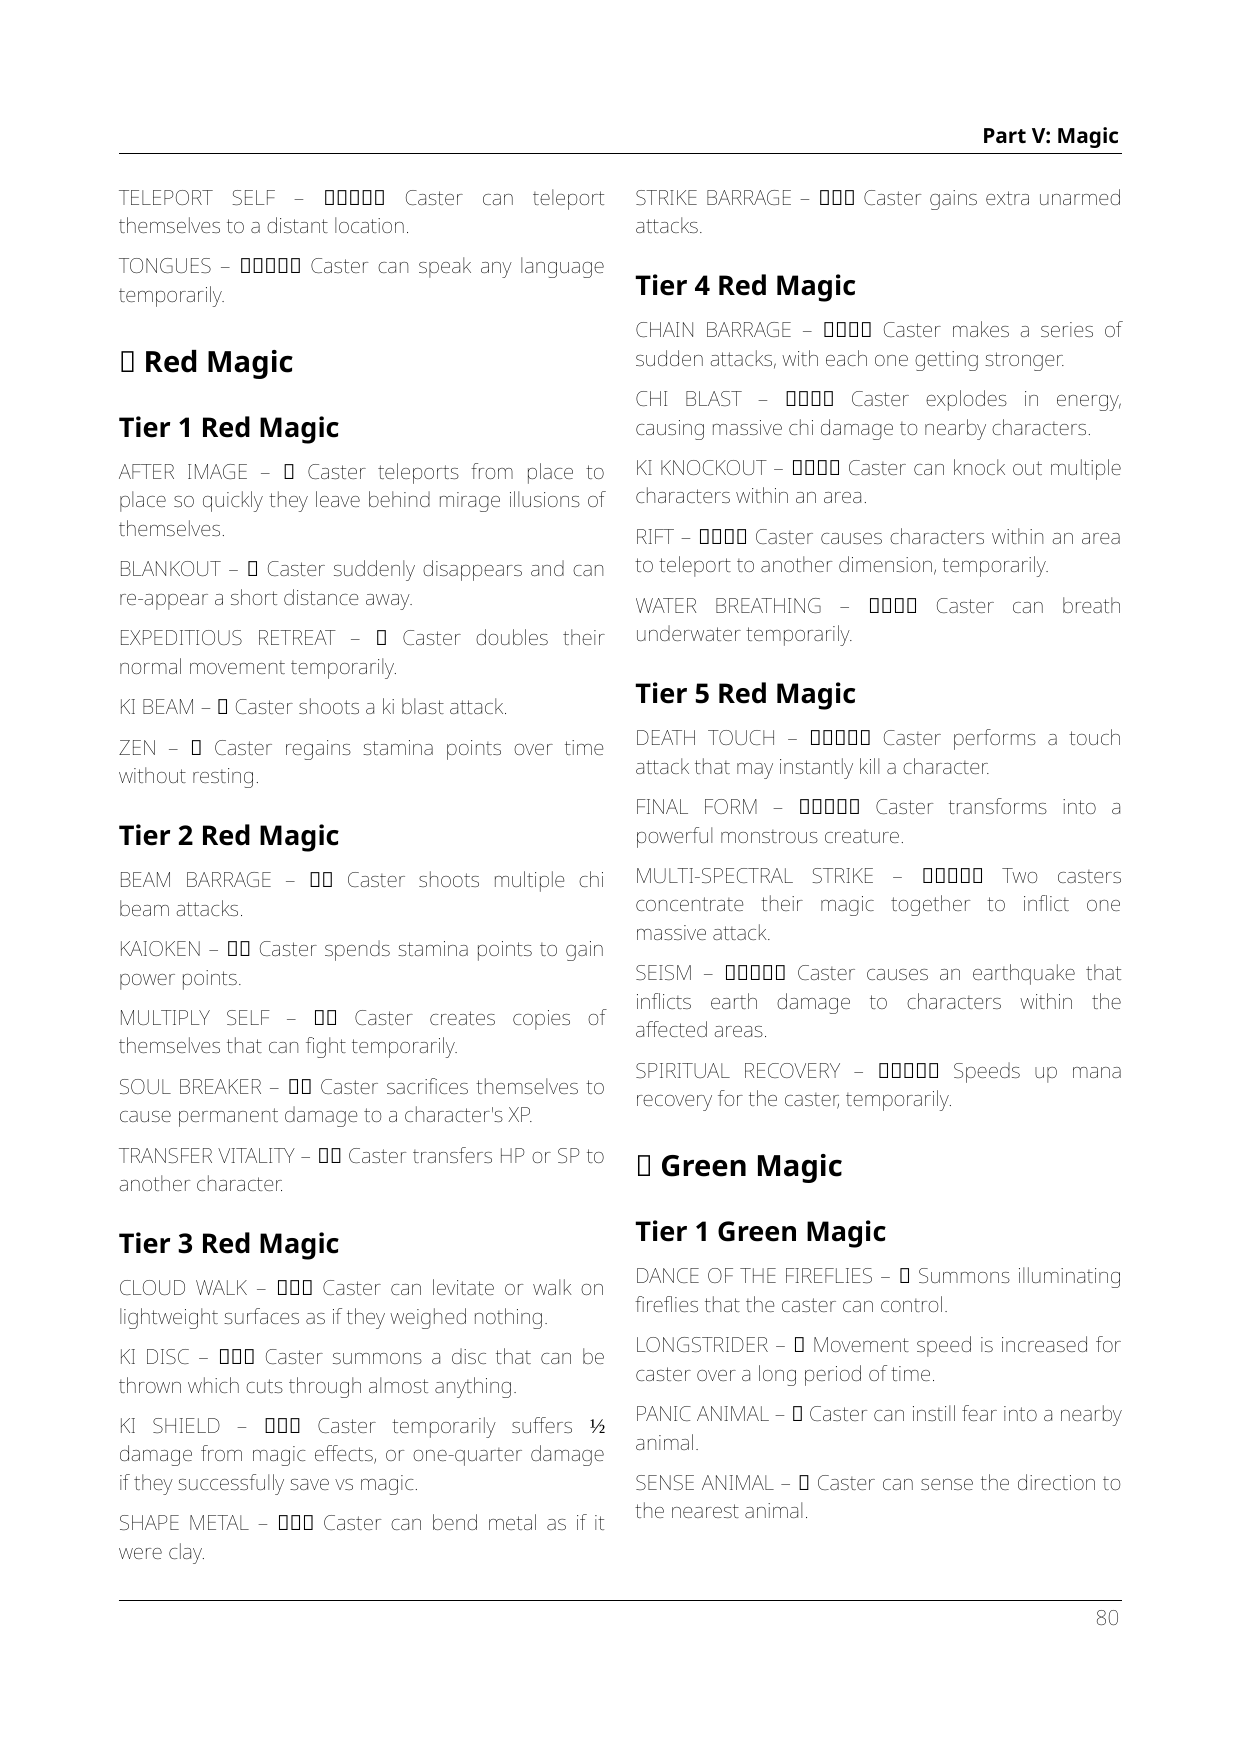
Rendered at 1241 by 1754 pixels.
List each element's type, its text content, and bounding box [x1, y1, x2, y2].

subtitle  Red Magic [118, 341, 605, 381]
text KAIOKEN –  Caster spends stamina points to gain power points. [118, 934, 605, 991]
text LONGSTRIDER –  Movement speed is increased for caster over a long period of time. [635, 1330, 1122, 1387]
text MULTIPLY SELF –  Caster creates copies of themselves that can fight temporarily. [118, 1003, 605, 1060]
text SOUL BREAKER –  Caster sacrifices themselves to cause permanent damage to a character's XP. [118, 1072, 605, 1129]
text TRANSFER VITALITY –  Caster transfers HP or SP to another character. [118, 1141, 605, 1198]
text SHAPE METAL –  Caster can bend metal as if it were clay. [118, 1508, 605, 1565]
text ZEN –  Caster regains stamina points over time without resting. [118, 733, 605, 789]
text Tier 5 Red Magic [635, 674, 1122, 711]
text BLANKOUT –  Caster suddenly disappears and can re-appear a short distance away. [118, 554, 605, 611]
text FINAL FORM –  Caster transforms into a powerful monstrous creature. [635, 792, 1122, 849]
text PANIC ANIMAL –  Caster can instill fear into a nearby animal. [635, 1399, 1122, 1456]
text CLOUD WALK –  Caster can levitate or walk on lightweight surfaces as if they weighed nothing. [118, 1273, 605, 1330]
text CHAIN BARRAGE –  Caster makes a series of sudden attacks, with each one getting stronger. [635, 315, 1122, 372]
text CHI BLAST –  Caster explodes in energy, causing massive chi damage to nearby characters. [635, 384, 1122, 441]
text TONGUES –  Caster can speak any language temporarily. [118, 251, 605, 308]
text KI DISC –  Caster summons a disc that can be thrown which cuts through almost anything. [118, 1342, 605, 1399]
text BEAM BARRAGE –  Caster shoots multiple chi beam attacks. [118, 865, 605, 922]
text DEATH TOUCH –  Caster performs a touch attack that may instantly kill a character. [635, 723, 1122, 780]
text Tier 1 Red Magic [118, 408, 605, 445]
text STRIKE BARRAGE –  Caster gains extra unarmed attacks. [635, 183, 1122, 239]
text SPIRITUAL RECOVERY –  Speeds up mana recovery for the caster, temporarily. [635, 1056, 1122, 1113]
text TELEPORT SELF –  Caster can teleport themselves to a distant location. [118, 183, 605, 239]
text SENSE ANIMAL –  Caster can sense the direction to the nearest animal. [635, 1468, 1122, 1525]
text WATER BREATHING –  Caster can breath underwater temporarily. [635, 591, 1122, 648]
text MULTI-SPECTRAL STRIKE –  Two casters concentrate their magic together to inflict one massive attack. [635, 861, 1122, 946]
text DANCE OF THE FIREFLIES –  Summons illuminating fireflies that the caster can control. [635, 1261, 1122, 1318]
text Tier 4 Red Magic [635, 266, 1122, 303]
text AFTER IMAGE –  Caster teleports from place to place so quickly they leave behind mirage illusions of themselves. [118, 457, 605, 542]
text SEISM –  Caster causes an earthquake that inflicts earth damage to characters within the affected areas. [635, 958, 1122, 1044]
text KI SHIELD –  Caster temporarily suffers ½ damage from magic effects, or one-quarter damage if they successfully save vs magic. [118, 1411, 605, 1496]
text KI KNOCKOUT –  Caster can knock out multiple characters within an area. [635, 453, 1122, 510]
text RIFT –  Caster causes characters within an area to teleport to another dimension, temporarily. [635, 522, 1122, 579]
text Tier 2 Red Magic [118, 816, 605, 853]
text KI BEAM –  Caster shoots a ki blast attack. [118, 692, 605, 721]
subtitle  Green Magic [635, 1145, 1122, 1185]
text EXPEDITIOUS RETREAT –  Caster doubles their normal movement temporarily. [118, 623, 605, 680]
text Tier 1 Green Magic [635, 1213, 1122, 1249]
text Tier 3 Red Magic [118, 1224, 605, 1261]
